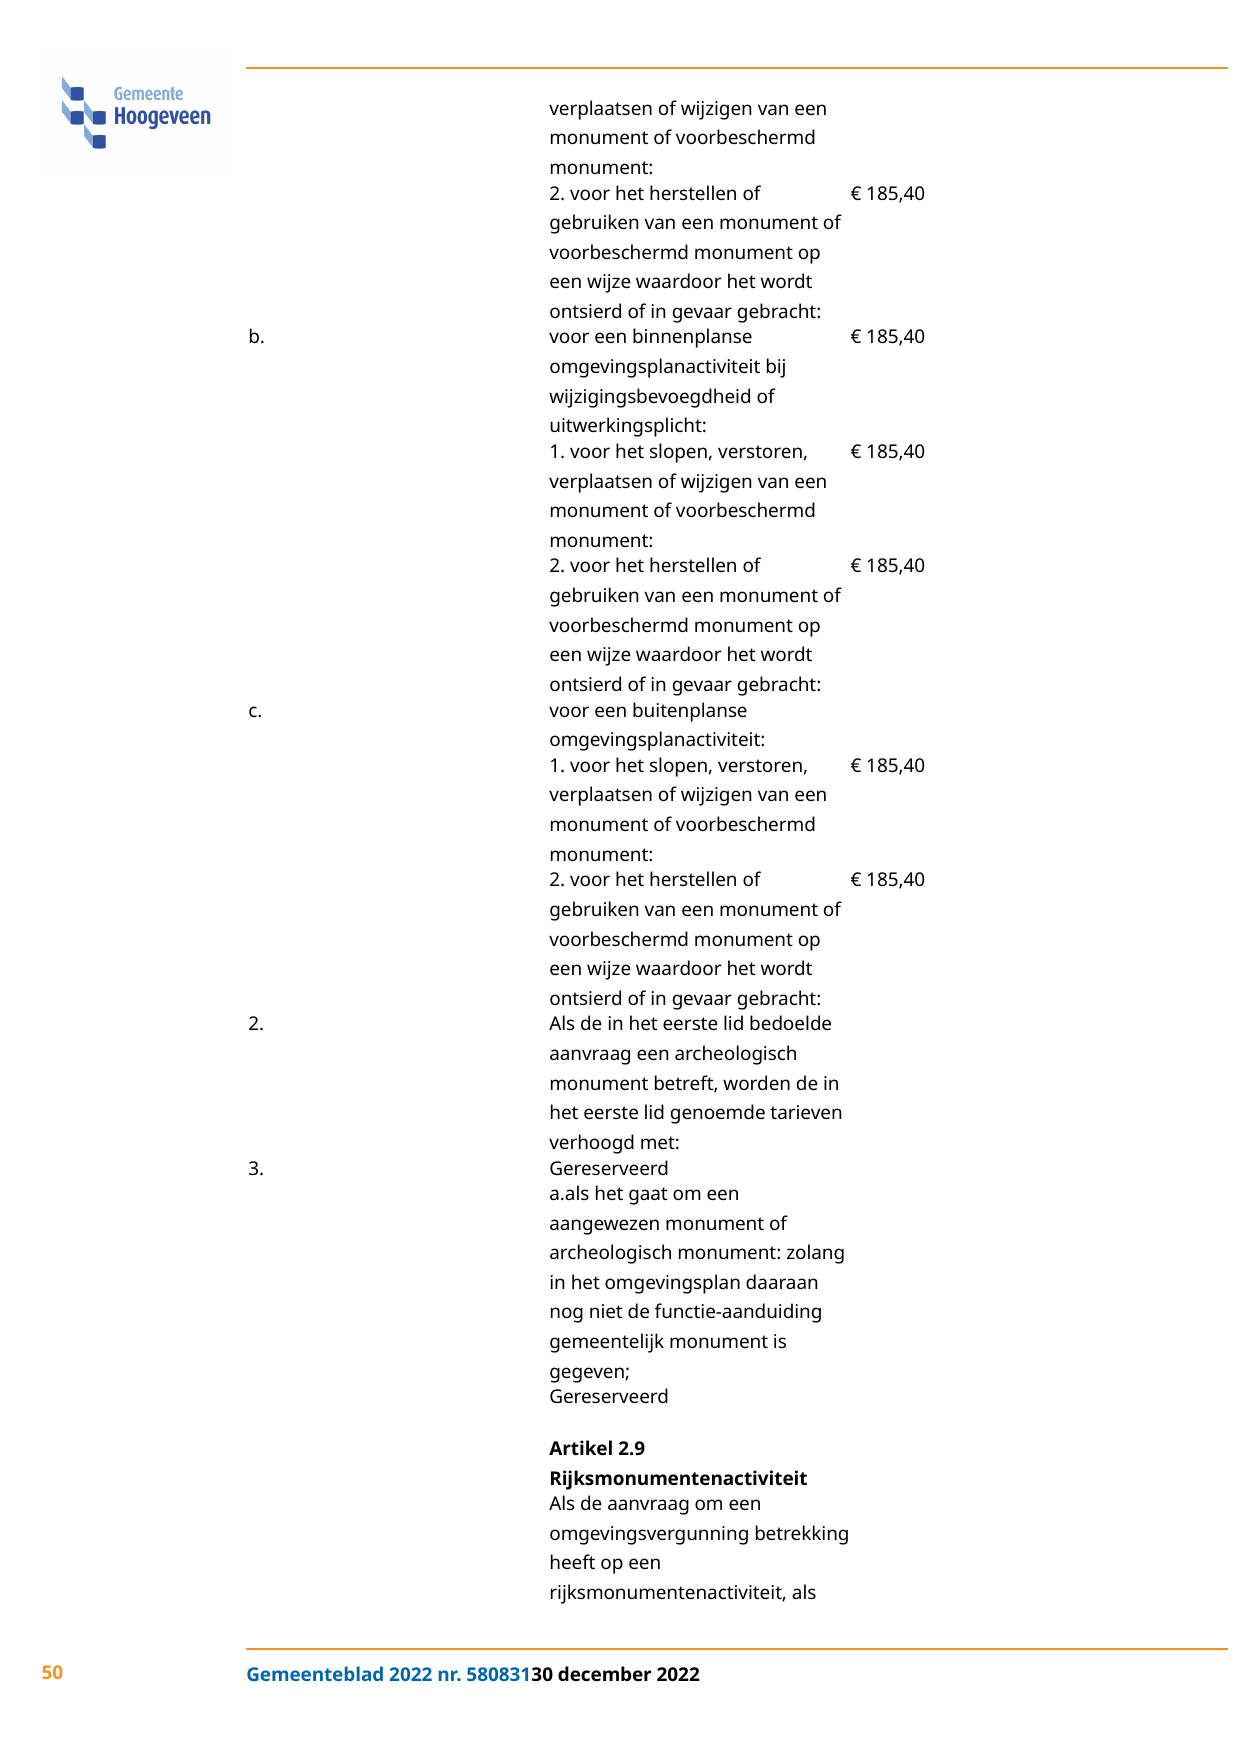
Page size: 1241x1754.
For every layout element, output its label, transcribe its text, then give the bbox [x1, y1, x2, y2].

table_cell [248, 1409, 549, 1435]
table_cell € 185,40 [850, 180, 1152, 324]
table_cell 3. [248, 1155, 549, 1409]
table_cell [248, 438, 549, 553]
table_cell Als de aanvraag om een omgevingsvergunning betrekking heeft op een rijksmonumentenactiviteit, als [549, 1490, 850, 1605]
table_cell € 185,40 [850, 324, 1152, 438]
table_cell [850, 1409, 1152, 1435]
table_cell € 185,40 [850, 752, 1152, 867]
table_cell Gereserveerd [549, 1155, 850, 1180]
table_cell verplaatsen of wijzigen van een monument of voorbeschermd monument: [549, 95, 850, 180]
table_cell a.als het gaat om een aangewezen monument of archeologisch monument: zolang in het omgevingsplan daaraan nog niet de functie-aanduiding gemeentelijk monument is gegeven; [549, 1180, 850, 1384]
table_cell [248, 553, 549, 697]
table_cell 2. voor het herstellen of gebruiken van een monument of voorbeschermd monument op een wijze waardoor het wordt ontsierd of in gevaar gebracht: [549, 180, 850, 324]
table_cell 2. [248, 1011, 549, 1155]
table_cell [850, 1384, 1152, 1409]
table_cell [248, 1490, 549, 1605]
table_cell [248, 752, 549, 867]
table_cell [850, 1155, 1152, 1180]
table_cell [850, 1490, 1152, 1605]
table_cell Artikel 2.9 Rijksmonumentenactiviteit [549, 1435, 850, 1490]
table_cell [549, 1409, 850, 1435]
table_cell 1. voor het slopen, verstoren, verplaatsen of wijzigen van een monument of voorbeschermd monument: [549, 752, 850, 867]
table_cell € 185,40 [850, 553, 1152, 697]
table_cell € 185,40 [850, 867, 1152, 1011]
table_cell voor een binnenplanse omgevingsplanactiviteit bij wijzigingsbevoegdheid of uitwerkingsplicht: [549, 324, 850, 438]
table_cell [248, 95, 549, 180]
table_cell € 185,40 [850, 438, 1152, 553]
table_cell Als de in het eerste lid bedoelde aanvraag een archeologisch monument betreft, worden de in het eerste lid genoemde tarieven verhoogd met: [549, 1011, 850, 1155]
table_cell [850, 1180, 1152, 1384]
table_cell [248, 180, 549, 324]
table_cell b. [248, 324, 549, 438]
table_cell 2. voor het herstellen of gebruiken van een monument of voorbeschermd monument op een wijze waardoor het wordt ontsierd of in gevaar gebracht: [549, 553, 850, 697]
table_cell 1. voor het slopen, verstoren, verplaatsen of wijzigen van een monument of voorbeschermd monument: [549, 438, 850, 553]
table_cell c. [248, 697, 549, 752]
table_cell [850, 697, 1152, 752]
table_cell [850, 1435, 1152, 1490]
table_cell voor een buitenplanse omgevingsplanactiviteit: [549, 697, 850, 752]
table_cell 2. voor het herstellen of gebruiken van een monument of voorbeschermd monument op een wijze waardoor het wordt ontsierd of in gevaar gebracht: [549, 867, 850, 1011]
table_cell [248, 867, 549, 1011]
table_cell Gereserveerd [549, 1384, 850, 1409]
table_cell [850, 95, 1152, 180]
table_cell [850, 1011, 1152, 1155]
table_cell [248, 1435, 549, 1490]
picture [41, 47, 231, 172]
